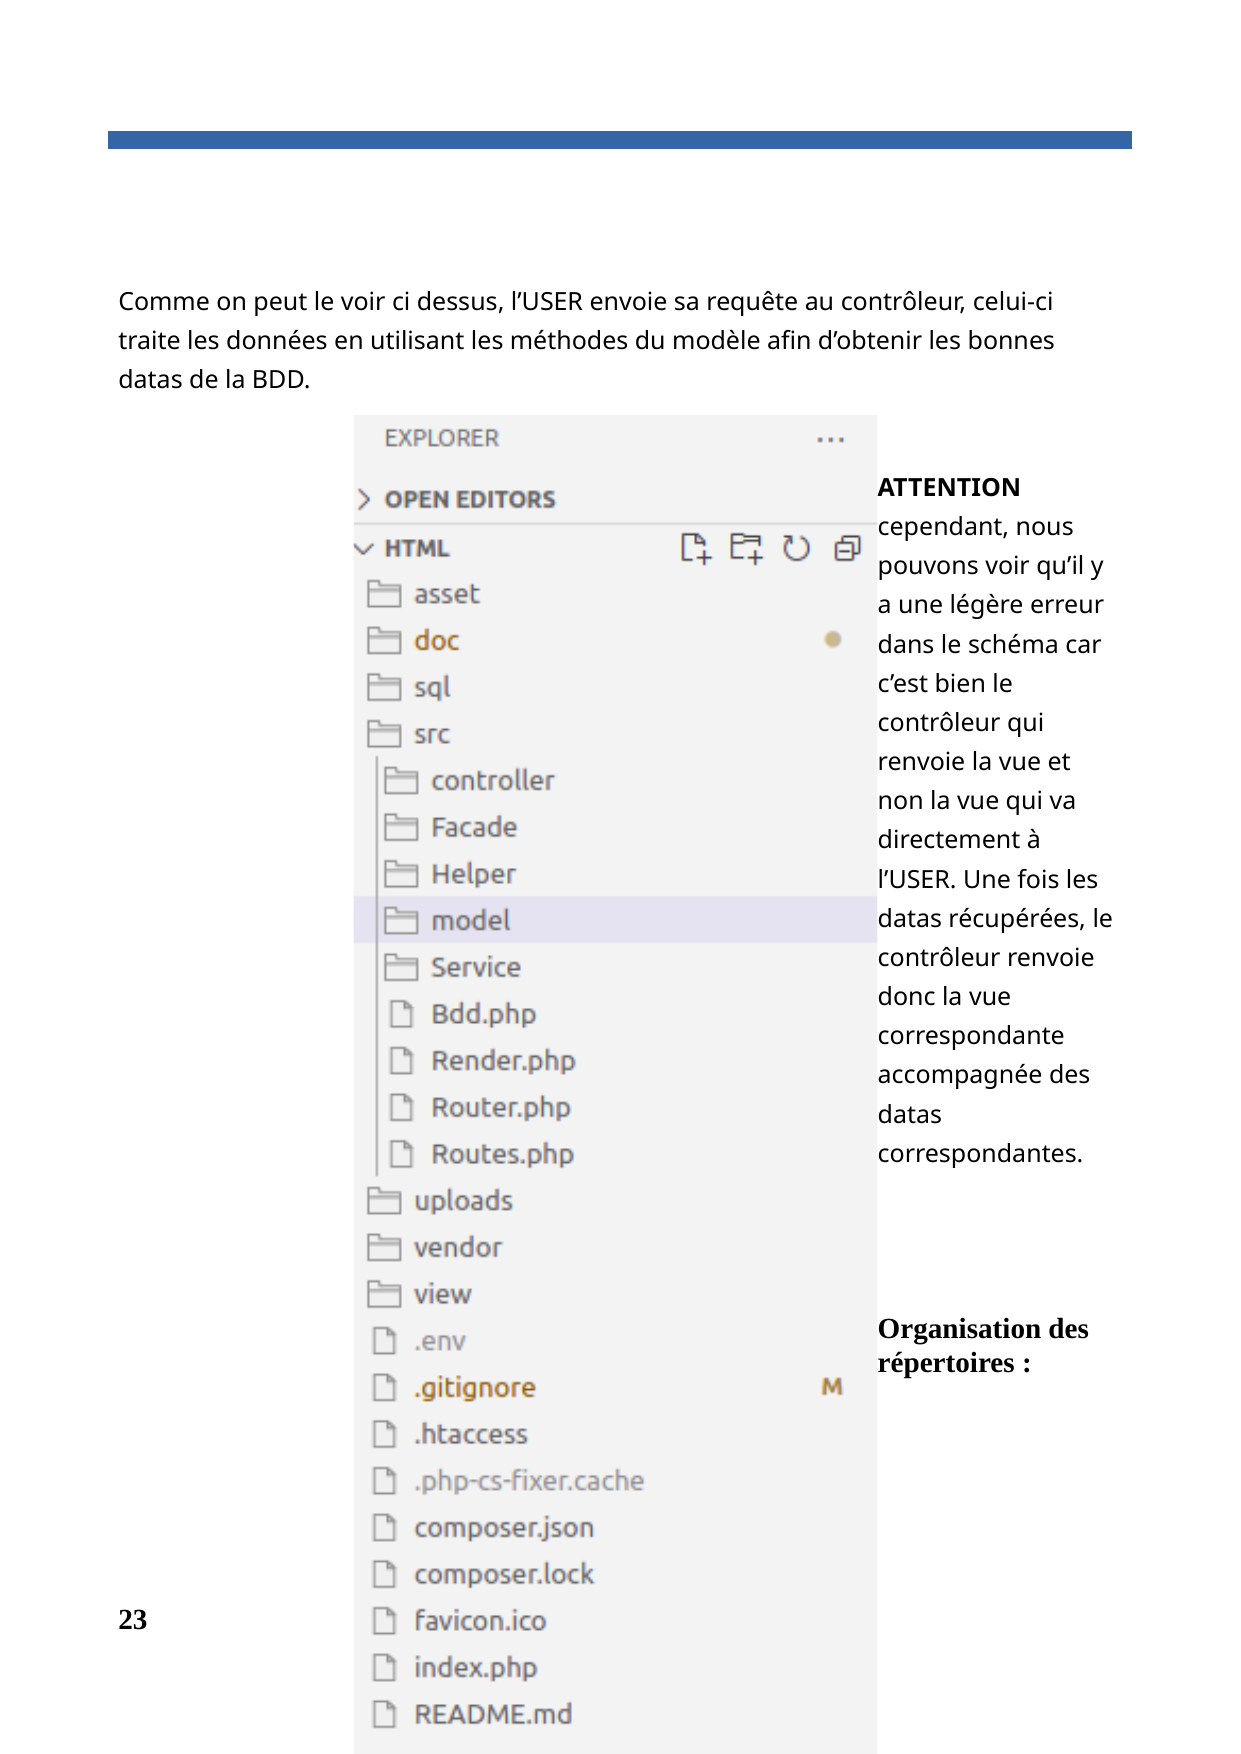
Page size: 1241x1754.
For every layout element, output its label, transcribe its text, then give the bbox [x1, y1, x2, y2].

subtitle Organisation des répertoires : [878, 1311, 1122, 1378]
text ATTENTION cependant, nous pouvons voir qu’il y a une légère erreur dans le schéma car c’est bien le contrôleur qui renvoie la vue et non la vue qui va directement à l’USER. Une fois les datas récupérées, le contrôleur renvoie donc la vue correspondante accompagnée des datas correspondantes. [878, 470, 1122, 1169]
text [118, 470, 353, 1169]
picture [353, 415, 878, 1754]
subtitle [118, 1311, 353, 1378]
text Comme on peut le voir ci dessus, l’USER envoie sa requête au contrôleur, celui-ci traite les données en utilisant les méthodes du modèle afin d’obtenir les bonnes datas de la BDD. [118, 284, 1122, 396]
